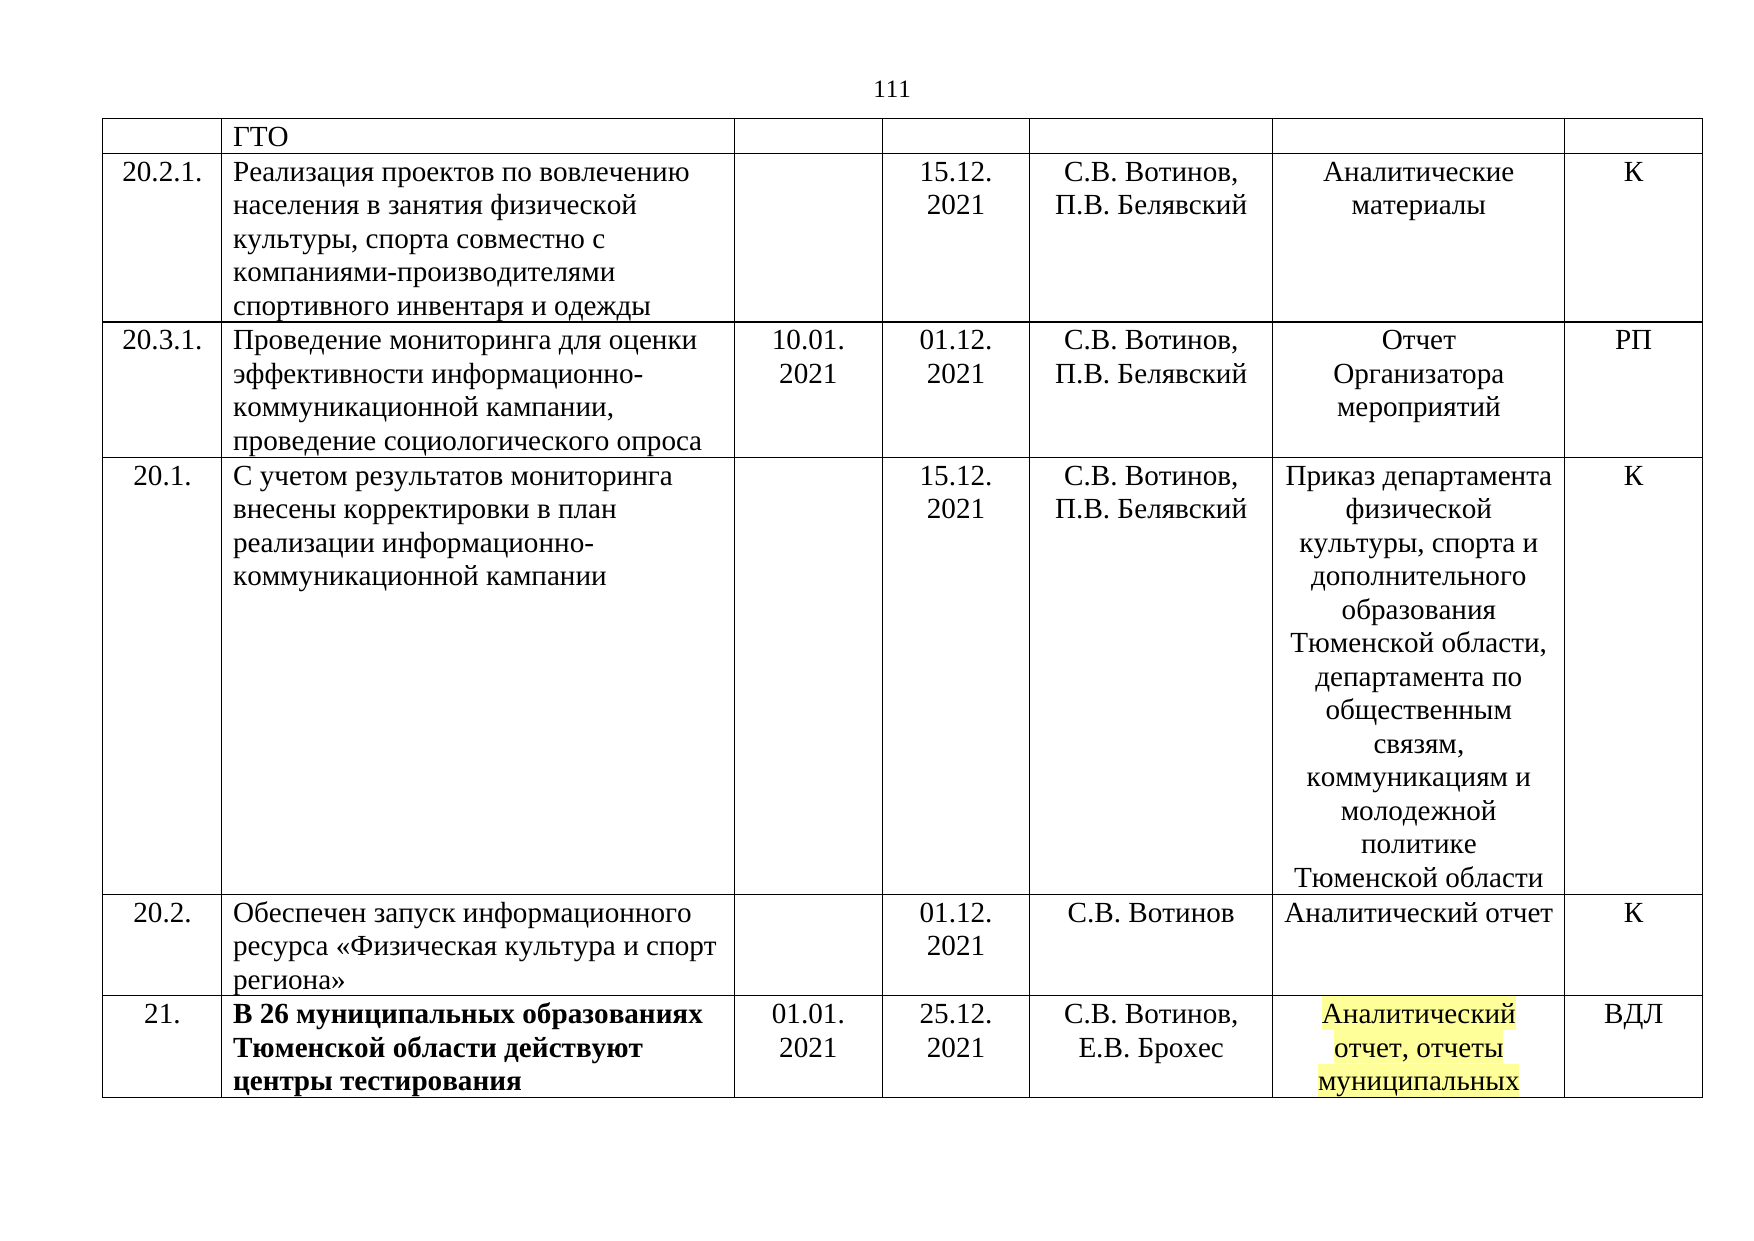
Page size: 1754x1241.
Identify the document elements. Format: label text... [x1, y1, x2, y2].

table_cell [1030, 119, 1272, 153]
table_cell [735, 895, 882, 995]
table_cell 20.2. [103, 895, 221, 995]
table_cell 01.12. 2021 [883, 323, 1029, 457]
table_cell С учетом результатов мониторинга внесены корректировки в план реализации информационно-коммуникационной кампании [222, 458, 734, 894]
table_cell 15.12. 2021 [883, 458, 1029, 894]
table_cell 01.01. 2021 [735, 996, 882, 1097]
table_cell 01.12. 2021 [883, 895, 1029, 995]
table_cell С.В. Вотинов, П.В. Белявский [1030, 323, 1272, 457]
table_cell 25.12. 2021 [883, 996, 1029, 1097]
table_cell 15.12. 2021 [883, 154, 1029, 321]
table_cell ГТО [222, 119, 734, 153]
table_cell [883, 119, 1029, 153]
table_cell [735, 458, 882, 894]
table_cell [1273, 119, 1564, 153]
table_cell К [1565, 895, 1702, 995]
table_cell 21. [103, 996, 221, 1097]
table_cell К [1565, 458, 1702, 894]
table_cell К [1565, 154, 1702, 321]
table_cell Отчет Организатора мероприятий [1273, 323, 1564, 457]
table_cell Аналитический отчет, отчеты муниципальных [1273, 996, 1564, 1097]
table_cell 20.2.1. [103, 154, 221, 321]
table_cell С.В. Вотинов, П.В. Белявский [1030, 458, 1272, 894]
table_cell 20.3.1. [103, 323, 221, 457]
table_cell РП [1565, 323, 1702, 457]
table_cell Приказ департамента физической культуры, спорта и дополнительного образования Тюменской области, департамента по общественным связям, коммуникациям и молодежной политике Тюменской области [1273, 458, 1564, 894]
table_cell С.В. Вотинов, Е.В. Брохес [1030, 996, 1272, 1097]
table_cell 10.01. 2021 [735, 323, 882, 457]
table_cell [735, 119, 882, 153]
table_cell 20.1. [103, 458, 221, 894]
table_cell Реализация проектов по вовлечению населения в занятия физической культуры, спорта совместно с компаниями-производителями спортивного инвентаря и одежды [222, 154, 734, 321]
table_cell Аналитический отчет [1273, 895, 1564, 995]
table_cell ВДЛ [1565, 996, 1702, 1097]
table_cell [735, 154, 882, 321]
table_cell Аналитические материалы [1273, 154, 1564, 321]
table_cell С.В. Вотинов, П.В. Белявский [1030, 154, 1272, 321]
table_cell [1565, 119, 1702, 153]
table_cell В 26 муниципальных образованиях Тюменской области действуют центры тестирования [222, 996, 734, 1097]
table_cell С.В. Вотинов [1030, 895, 1272, 995]
table_cell Проведение мониторинга для оценки эффективности информационно-коммуникационной кампании, проведение социологического опроса [222, 323, 734, 457]
table_cell Обеспечен запуск информационного ресурса «Физическая культура и спорт региона» [222, 895, 734, 995]
table_cell [103, 119, 221, 153]
